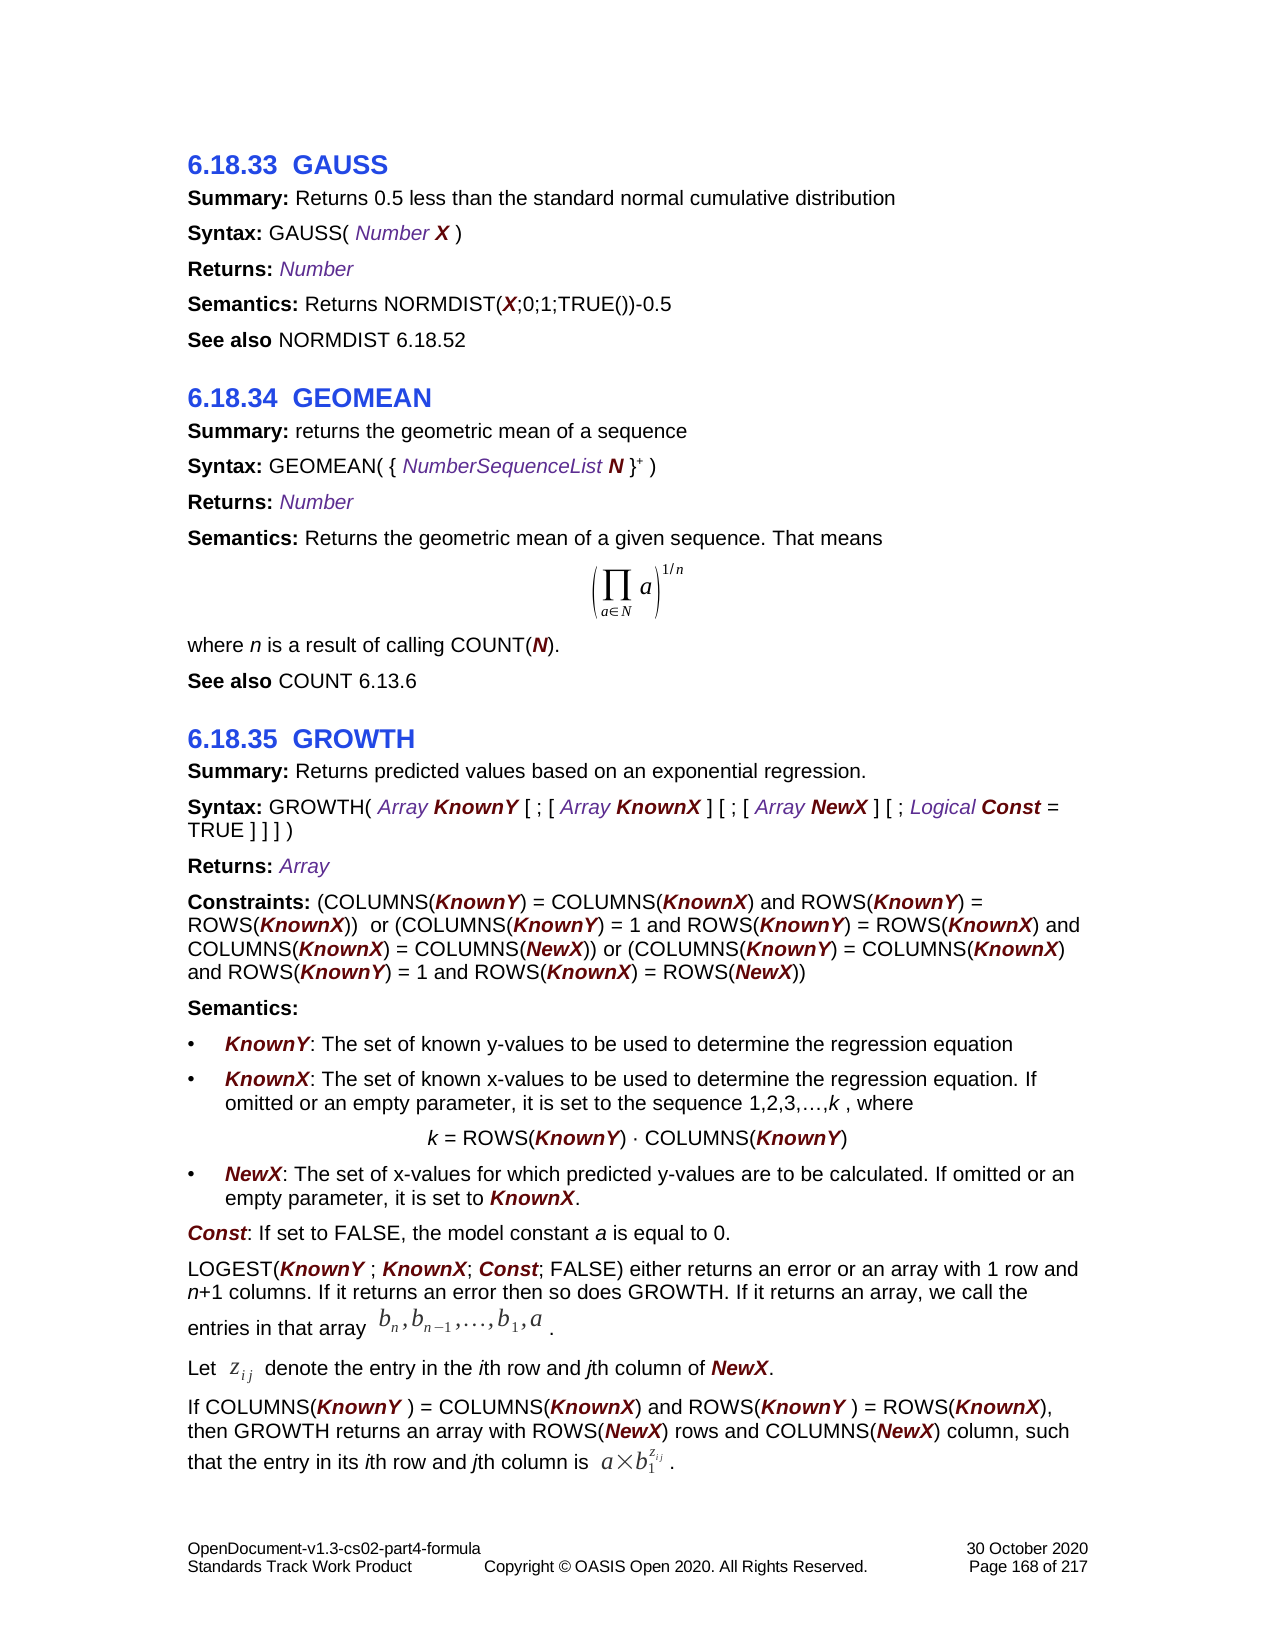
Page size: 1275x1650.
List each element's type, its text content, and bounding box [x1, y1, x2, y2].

text Syntax: GAUSS( Number X ) [187, 222, 1088, 245]
subtitle GAUSS [187, 150, 1088, 180]
list NewX: The set of x-values for which predicted y-values are to be calculated. If omitted or an empty parameter, it is set to KnownX. [187, 1162, 1088, 1209]
text Summary: Returns predicted values based on an exponential regression. [187, 760, 1088, 783]
text Semantics: Returns NORMDIST(X;0;1;TRUE())-0.5 [187, 293, 1088, 316]
text Let denote the entry in the ith row and jth column of NewX. [187, 1352, 1088, 1383]
text where n is a result of calling COUNT(N). [187, 633, 1088, 657]
subtitle GROWTH [187, 724, 1088, 754]
text Summary: Returns 0.5 less than the standard normal cumulative distribution [187, 186, 1088, 209]
text See also NORMDIST 6.18.52 [187, 328, 1088, 352]
subtitle GEOMEAN [187, 383, 1088, 413]
text Semantics: [187, 996, 1088, 1020]
list KnownX: The set of known x-values to be used to determine the regression equation. If omitted or an empty parameter, it is set to the sequence 1,2,3,…,k , where [187, 1068, 1088, 1115]
text Syntax: GEOMEAN( { NumberSequenceList N }+ ) [187, 455, 1088, 478]
text See also COUNT 6.13.6 [187, 669, 1088, 693]
list KnownY: The set of known y-values to be used to determine the regression equation [187, 1032, 1088, 1056]
text Returns: Number [187, 257, 1088, 281]
text Semantics: Returns the geometric mean of a given sequence. That means [187, 526, 1088, 549]
text Syntax: GROWTH( Array KnownY [ ; [ Array KnownX ] [ ; [ Array NewX ] [ ; Logical Const = TRUE ] ] ] ) [187, 795, 1088, 842]
text LOGEST(KnownY ; KnownX; Const; FALSE) either returns an error or an array with 1 row and n+1 columns. If it returns an error then so does GROWTH. If it returns an array, we call the entries in that array . [187, 1257, 1088, 1340]
text k = ROWS(KnownY) ∙ COLUMNS(KnownY) [187, 1127, 1088, 1150]
text If COLUMNS(KnownY ) = COLUMNS(KnownX) and ROWS(KnownY ) = ROWS(KnownX), then GROWTH returns an array with ROWS(NewX) rows and COLUMNS(NewX) column, such that the entry in its ith row and jth column is . [187, 1396, 1088, 1478]
text Constraints: (COLUMNS(KnownY) = COLUMNS(KnownX) and ROWS(KnownY) = ROWS(KnownX)) or (COLUMNS(KnownY) = 1 and ROWS(KnownY) = ROWS(KnownX) and COLUMNS(KnownX) = COLUMNS(NewX)) or (COLUMNS(KnownY) = COLUMNS(KnownX) and ROWS(KnownY) = 1 and ROWS(KnownX) = ROWS(NewX)) [187, 890, 1088, 984]
text Const: If set to FALSE, the model constant a is equal to 0. [187, 1222, 1088, 1245]
text Returns: Array [187, 854, 1088, 878]
text Summary: returns the geometric mean of a sequence [187, 419, 1088, 443]
text Returns: Number [187, 490, 1088, 514]
